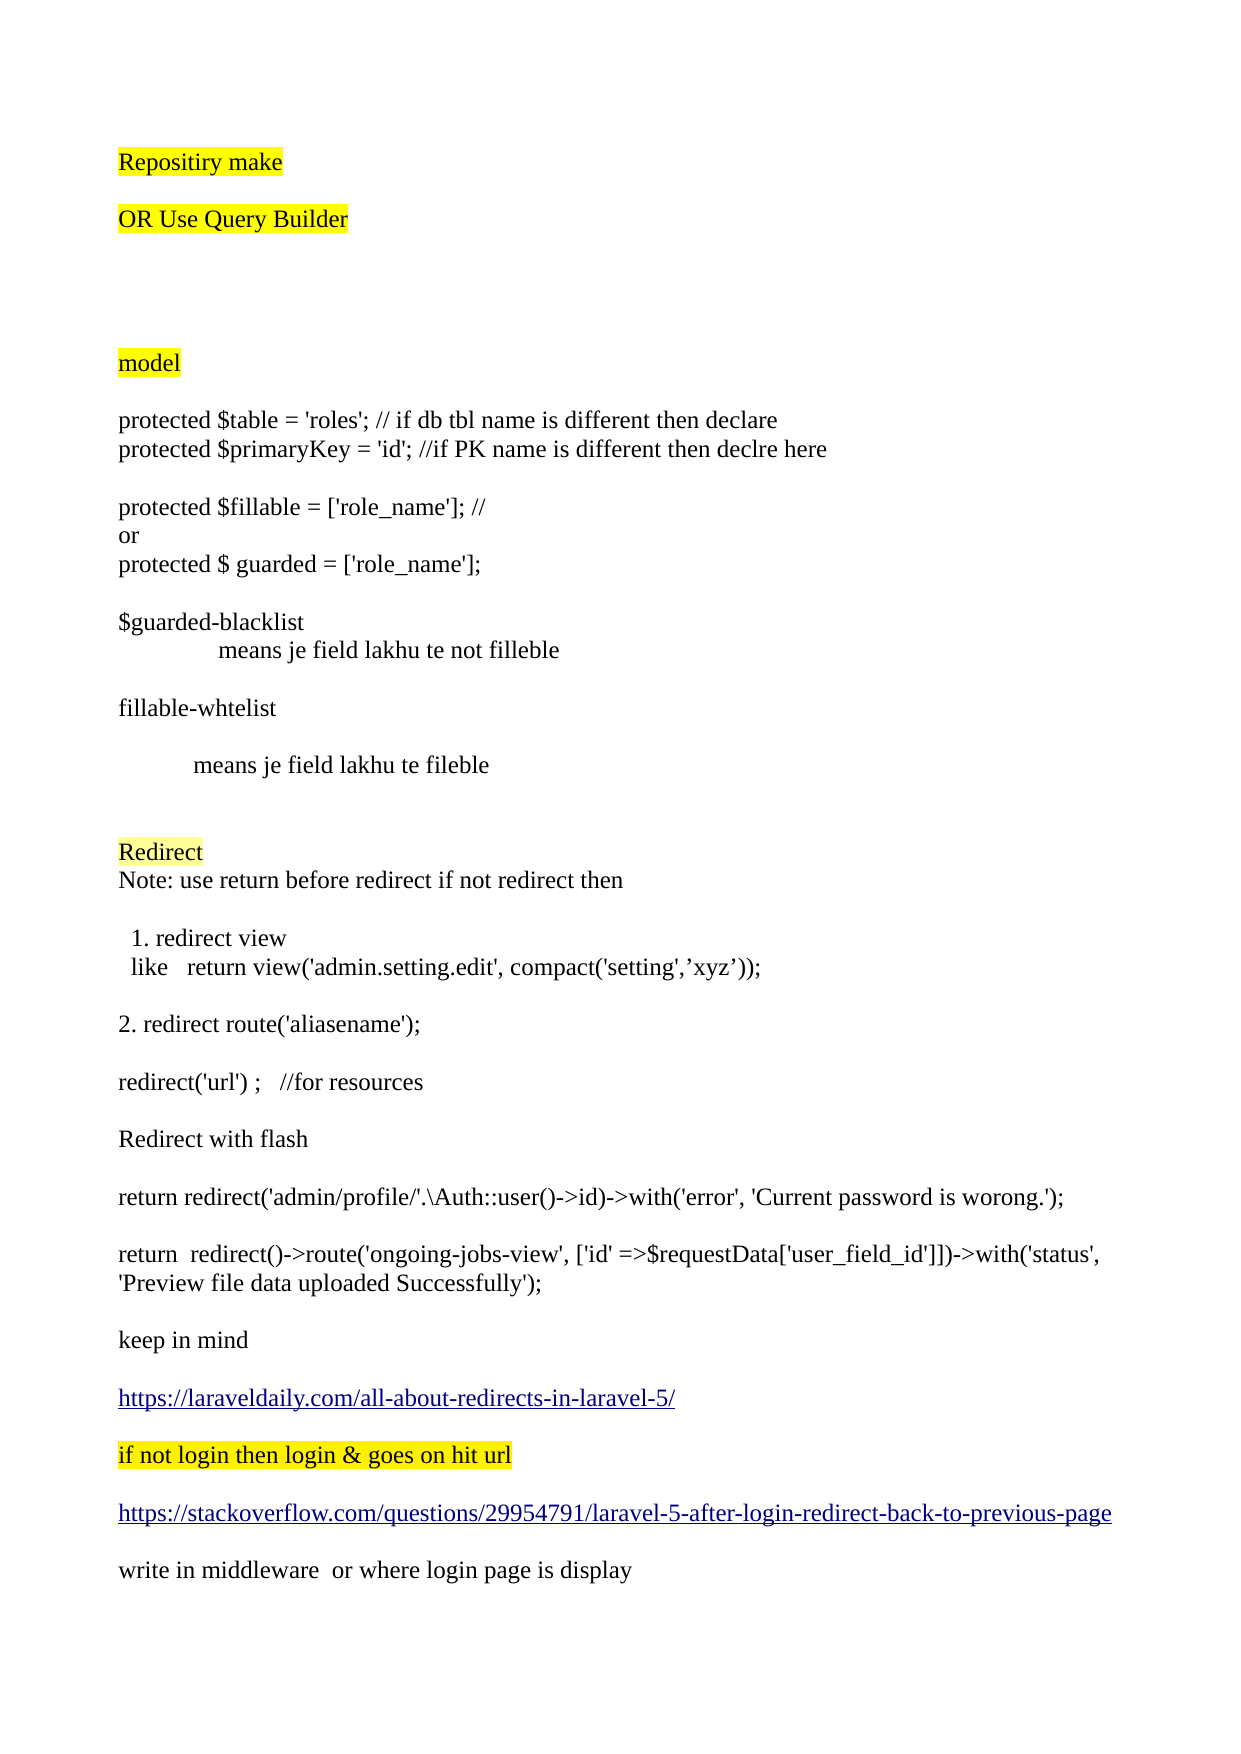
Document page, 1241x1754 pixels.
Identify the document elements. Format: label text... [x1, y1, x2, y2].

text 1. redirect view [118, 923, 1122, 952]
text means je field lakhu te not filleble [118, 636, 1122, 664]
text protected $ guarded = ['role_name']; [118, 549, 1122, 578]
text Redirect with flash [118, 1124, 1122, 1153]
text OR Use Query Builder [118, 204, 1122, 233]
text fillable-whtelist [118, 693, 1122, 722]
text redirect('url') ; //for resources [118, 1067, 1122, 1096]
text return redirect('admin/profile/'.\Auth::user()->id)->with('error', 'Current password is worong.'); [118, 1182, 1122, 1211]
text protected $table = 'roles'; // if db tbl name is different then declare [118, 406, 1122, 434]
text means je field lakhu te fileble [118, 751, 1122, 779]
text Note: use return before redirect if not redirect then [118, 866, 1122, 894]
text protected $primaryKey = 'id'; //if PK name is different then declre here [118, 434, 1122, 463]
text 2. redirect route('aliasename'); [118, 1009, 1122, 1038]
text https://stackoverflow.com/questions/29954791/laravel-5-after-login-redirect-back-to-previous-page [118, 1498, 1122, 1527]
text protected $fillable = ['role_name']; // [118, 492, 1122, 521]
text write in middleware or where login page is display [118, 1556, 1122, 1584]
text or [118, 521, 1122, 549]
text https://laraveldaily.com/all-about-redirects-in-laravel-5/ [118, 1383, 1122, 1412]
text model [118, 348, 1122, 377]
text if not login then login & goes on hit url [118, 1441, 1122, 1469]
text like return view('admin.setting.edit', compact('setting',’xyz’)); [118, 952, 1122, 981]
text Redirect [118, 837, 1122, 866]
text $guarded-blacklist [118, 607, 1122, 636]
text keep in mind [118, 1326, 1122, 1354]
text Repositiry make [118, 147, 1122, 176]
text return redirect()->route('ongoing-jobs-view', ['id' =>$requestData['user_field_id']])->with('status', 'Preview file data uploaded Successfully'); [118, 1239, 1122, 1297]
